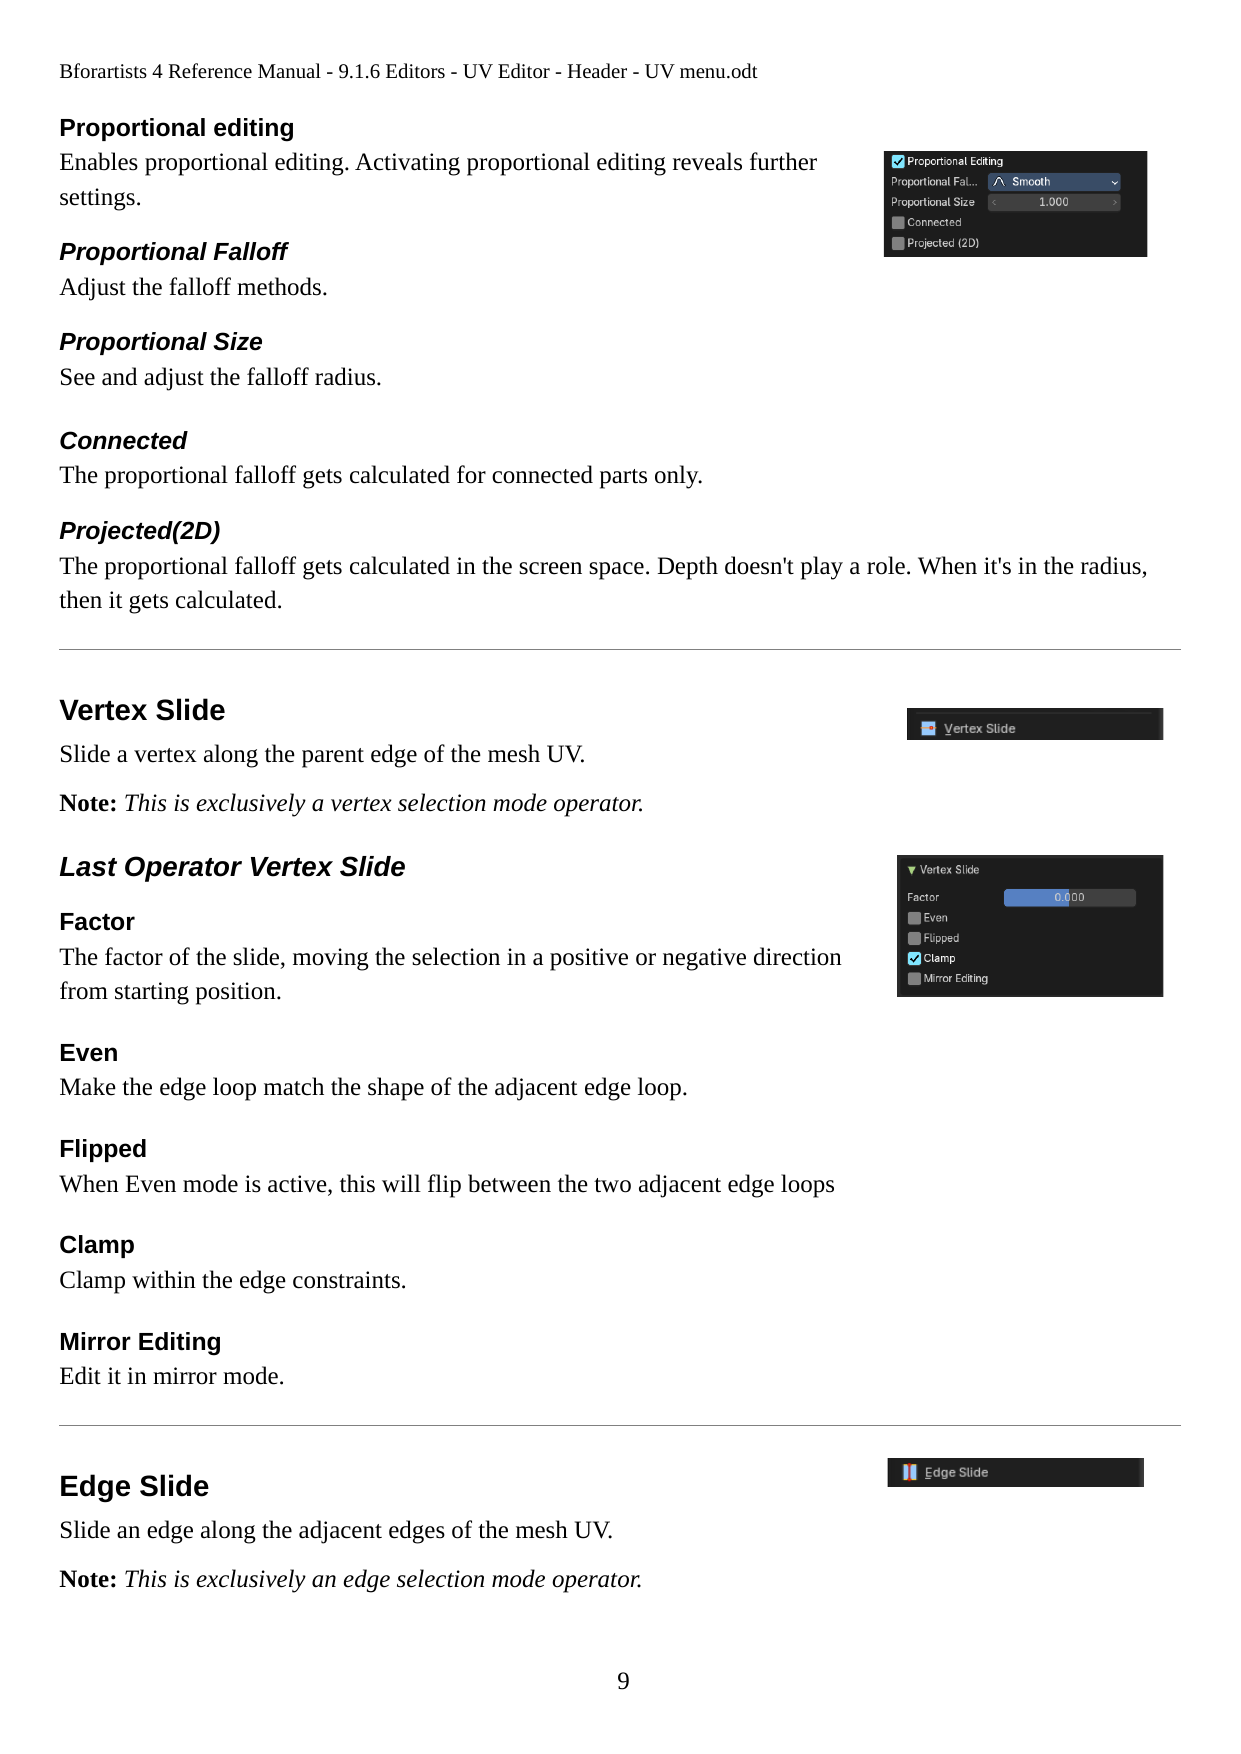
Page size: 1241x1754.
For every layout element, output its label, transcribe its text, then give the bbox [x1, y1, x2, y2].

subtitle [1164, 907, 1181, 935]
text Make the edge loop match the shape of the adjacent edge loop. [59, 1072, 1181, 1101]
text The proportional falloff gets calculated for connected parts only. [59, 461, 1181, 489]
picture [897, 855, 1164, 997]
picture [887, 1458, 1144, 1487]
subtitle Mirror Editing [59, 1327, 1181, 1355]
subtitle Flipped [59, 1134, 1181, 1162]
text Note: This is exclusively a vertex selection mode operator. [59, 788, 1181, 817]
subtitle Even [59, 1038, 1181, 1066]
subtitle Vertex Slide [59, 693, 1181, 727]
subtitle Edge Slide [59, 1469, 1181, 1503]
subtitle Clamp [59, 1230, 1181, 1259]
text When Even mode is active, this will flip between the two adjacent edge loops [59, 1169, 1181, 1197]
subtitle Proportional Falloff [59, 237, 1181, 266]
subtitle Proportional Size [59, 327, 1181, 356]
subtitle Last Operator Vertex Slide [59, 850, 1181, 882]
text The proportional falloff gets calculated in the screen space. Depth doesn't play a role. When it's in the radius, then it gets calculated. [59, 551, 1181, 614]
text Clamp within the edge constraints. [59, 1265, 1181, 1294]
text Edit it in mirror mode. [59, 1361, 1181, 1390]
text Note: This is exclusively an edge selection mode operator. [59, 1564, 1181, 1593]
text Slide an edge along the adjacent edges of the mesh UV. [59, 1516, 1181, 1544]
subtitle Proportional editing [59, 113, 1181, 141]
picture [883, 151, 1148, 257]
subtitle Connected [59, 426, 1181, 454]
text See and adjust the falloff radius. [59, 362, 1181, 391]
subtitle Projected(2D) [59, 516, 1181, 544]
text Enables proportional editing. Activating proportional editing reveals further settings. [59, 147, 1181, 211]
subtitle Factor [59, 907, 897, 935]
text The factor of the slide, moving the selection in a positive or negative direction from starting position. [59, 942, 1181, 1005]
text Adjust the falloff methods. [59, 272, 1181, 301]
text Slide a vertex along the parent edge of the mesh UV. [59, 739, 1181, 768]
picture [907, 708, 1164, 740]
